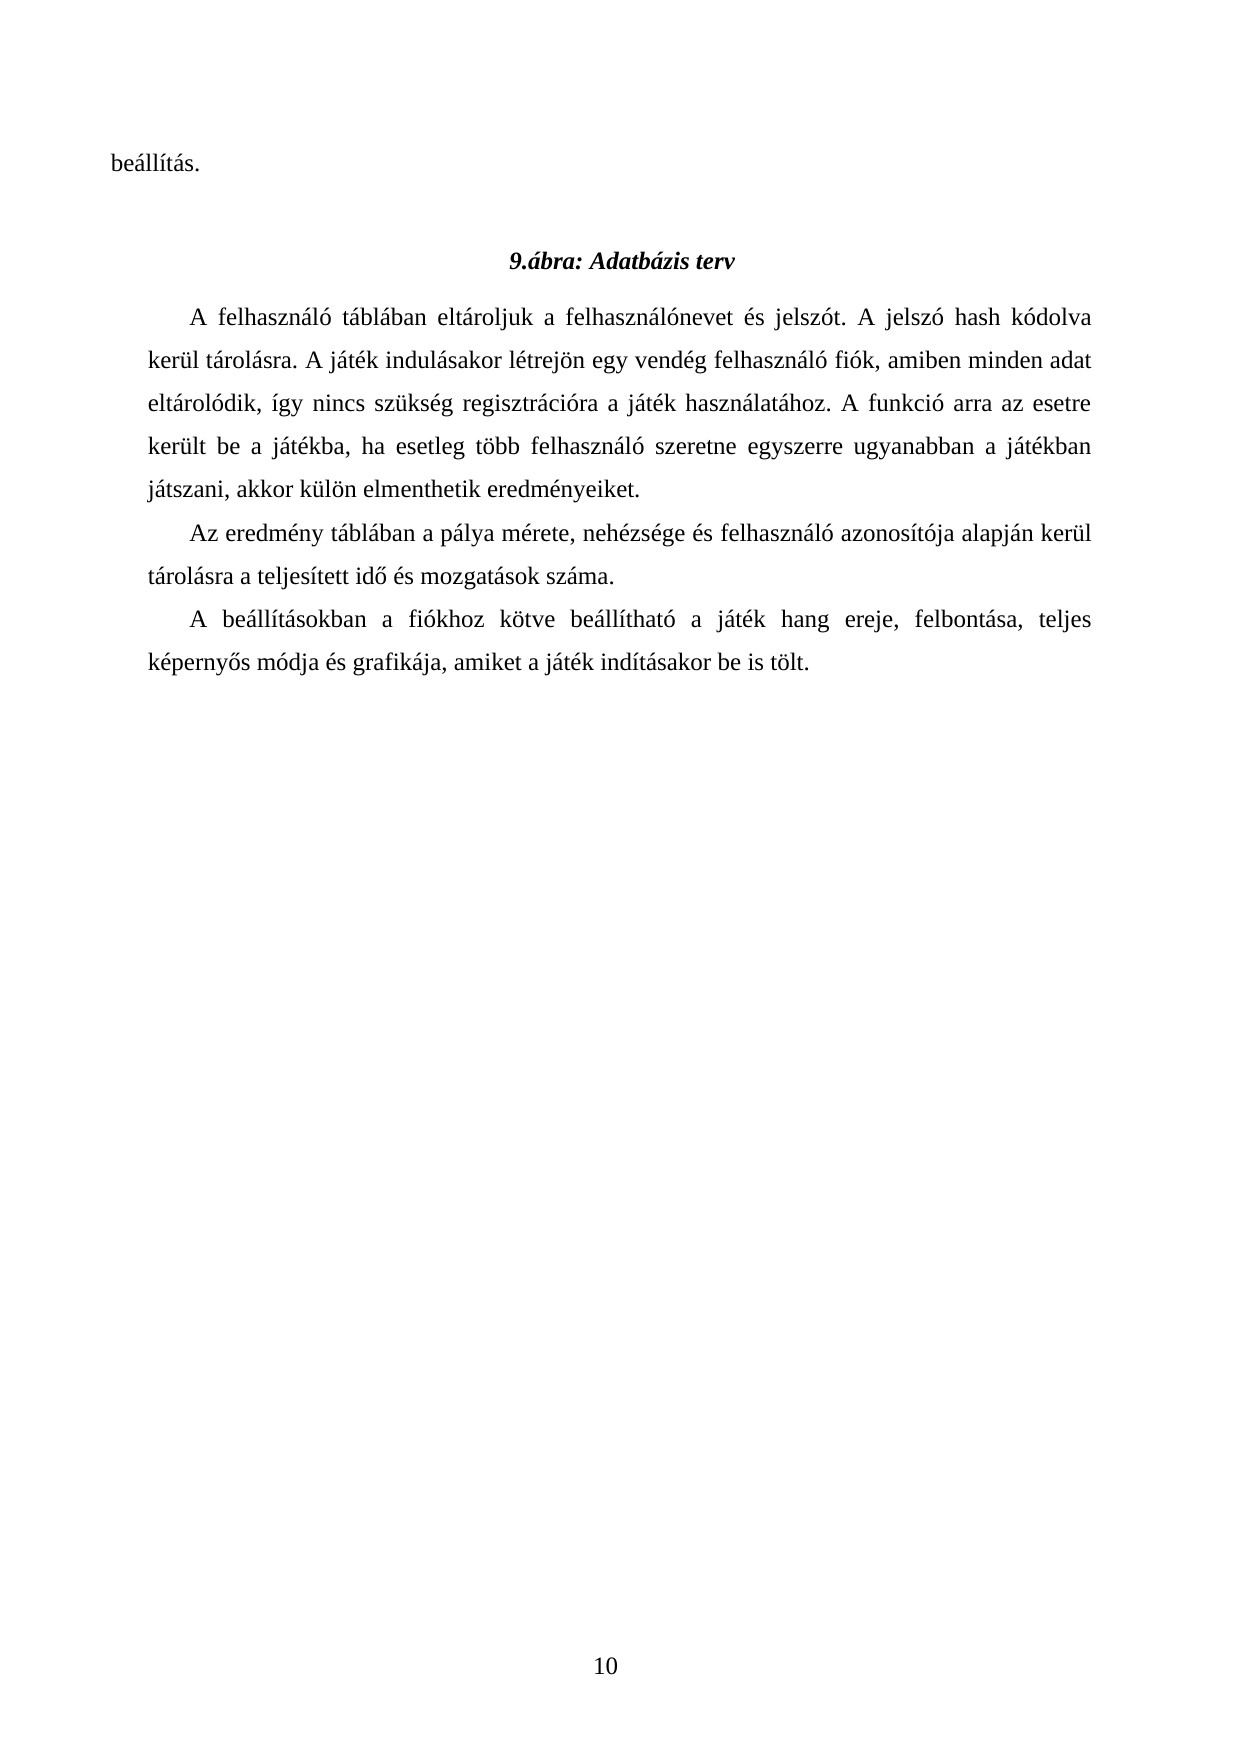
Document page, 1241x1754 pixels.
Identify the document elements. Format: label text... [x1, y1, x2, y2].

text A felhasználó táblában eltároljuk a felhasználónevet és jelszót. A jelszó hash kódolva kerül tárolásra. A játék indulásakor létrejön egy vendég felhasználó fiók, amiben minden adat eltárolódik, így nincs szükség regisztrációra a játék használatához. A funkció arra az esetre került be a játékba, ha esetleg több felhasználó szeretne egyszerre ugyanabban a játékban játszani, akkor külön elmenthetik eredményeiket. [148, 302, 1092, 503]
text beállítás. [111, 148, 1092, 176]
text 9.ábra: Adatbázis terv [148, 246, 1092, 275]
text Az eredmény táblában a pálya mérete, nehézsége és felhasználó azonosítója alapján kerül tárolásra a teljesített idő és mozgatások száma. [148, 518, 1092, 589]
text A beállításokban a fiókhoz kötve beállítható a játék hang ereje, felbontása, teljes képernyős módja és grafikája, amiket a játék indításakor be is tölt. [148, 604, 1092, 676]
